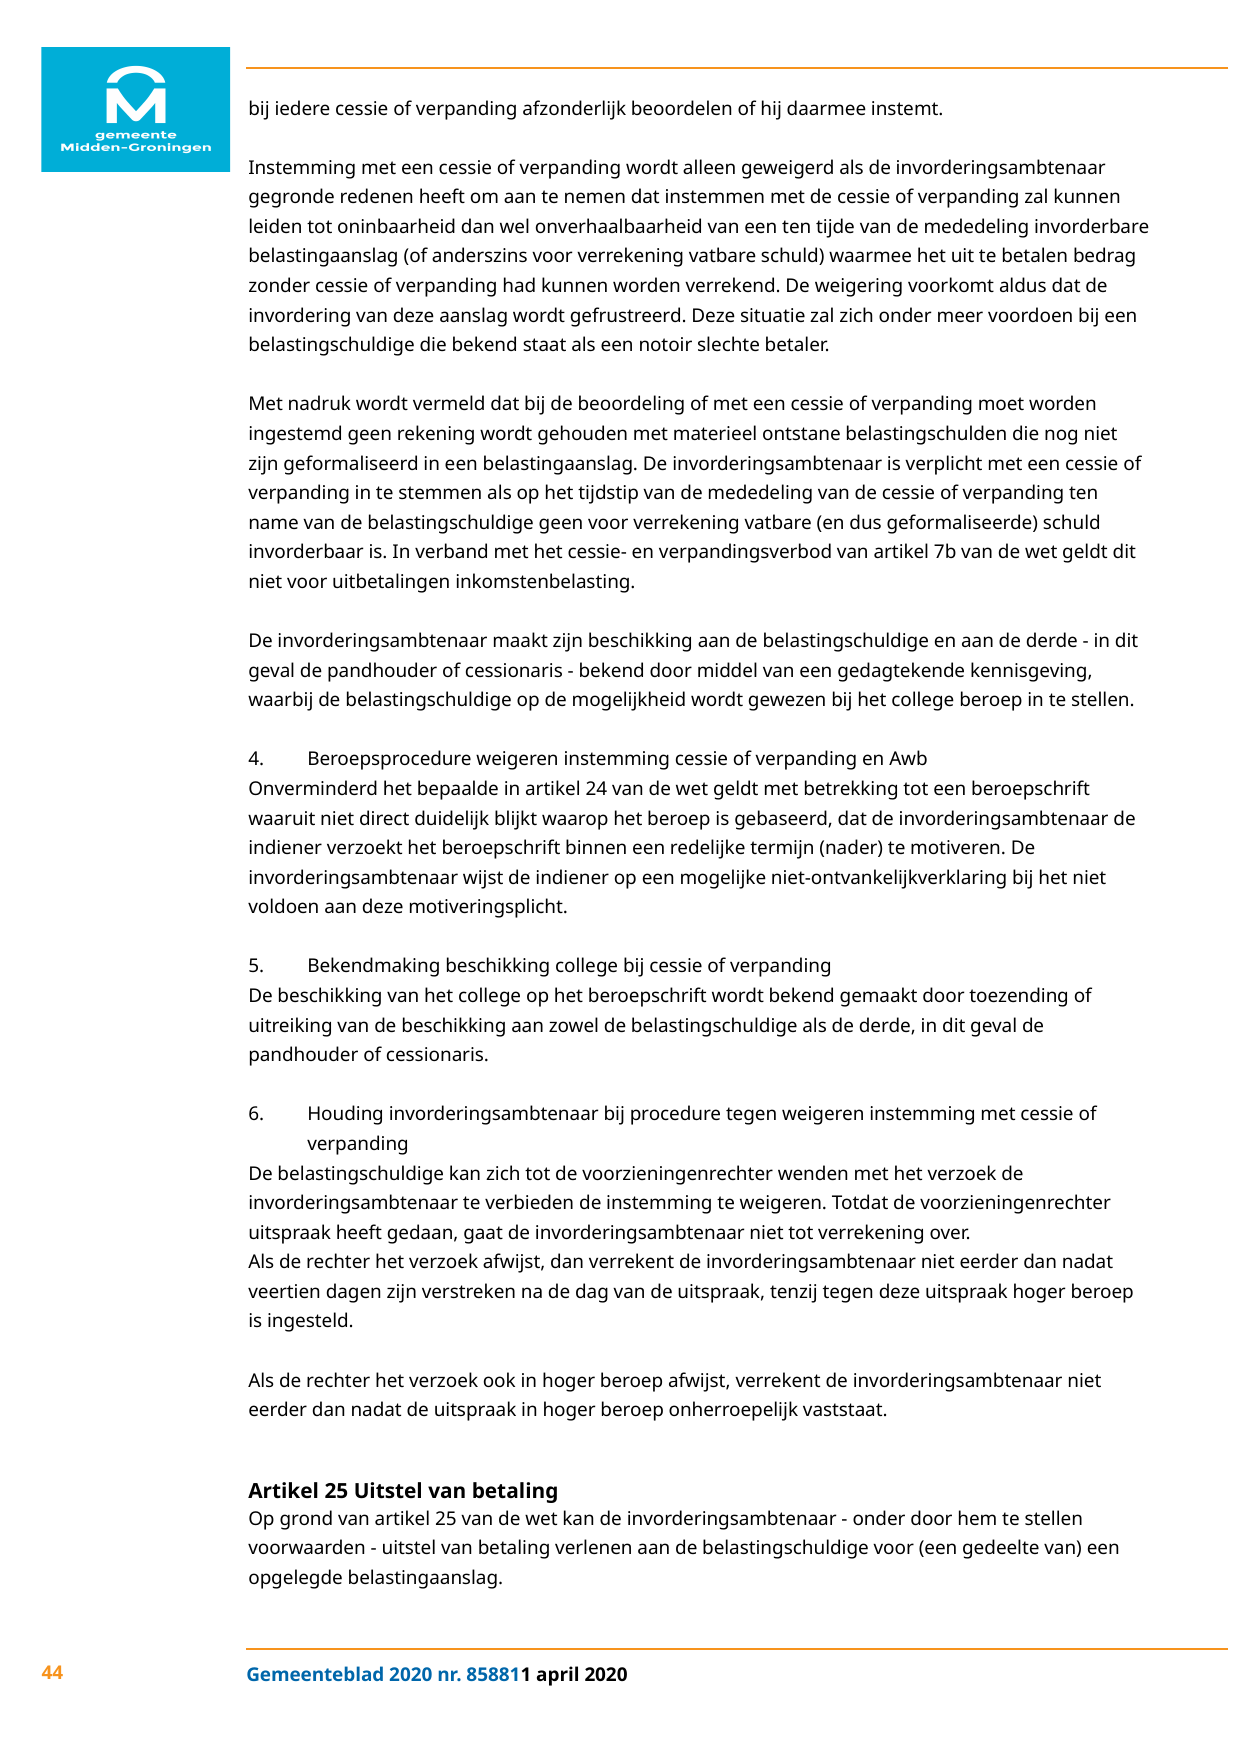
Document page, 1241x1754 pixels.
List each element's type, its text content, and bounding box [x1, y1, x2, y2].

picture [107, 89, 165, 122]
text Met nadruk wordt vermeld dat bij de beoordeling of met een cessie of verpanding moet worden ingestemd geen rekening wordt gehouden met materieel ontstane belastingschulden die nog niet zijn geformaliseerd in een belastingaanslag. De invorderingsambtenaar is verplicht met een cessie of verpanding in te stemmen als op het tijdstip van de mededeling van de cessie of verpanding ten name van de belastingschuldige geen voor verrekening vatbare (en dus geformaliseerde) schuld invorderbaar is. In verband met het cessie- en verpandingsverbod van artikel 7b van de wet geldt dit niet voor uitbetalingen inkomstenbelasting. [248, 391, 1152, 594]
text Als de rechter het verzoek afwijst, dan verrekent de invorderingsambtenaar niet eerder dan nadat veertien dagen zijn verstreken na de dag van de uitspraak, tenzij tegen deze uitspraak hoger beroep is ingesteld. [248, 1248, 1152, 1333]
picture [108, 66, 164, 82]
list Houding invorderingsambtenaar bij procedure tegen weigeren instemming met cessie of verpanding [248, 1101, 1152, 1156]
text Artikel 25 Uitstel van betaling [248, 1476, 1152, 1505]
picture [184, 146, 190, 153]
text De belastingschuldige kan zich tot de voorzieningenrechter wenden met het verzoek de invorderingsambtenaar te verbieden de instemming te weigeren. Totdat de voorzieningenrechter uitspraak heeft gedaan, gaat de invorderingsambtenaar niet tot verrekening over. [248, 1160, 1152, 1245]
text De beschikking van het college op het beroepschrift wordt bekend gemaakt door toezending of uitreiking van de beschikking aan zowel de belastingschuldige als de derde, in dit geval de pandhouder of cessionaris. [248, 982, 1152, 1067]
list Beroepsprocedure weigeren instemming cessie of verpanding en Awb [248, 746, 1152, 771]
text Instemming met een cessie of verpanding wordt alleen geweigerd als de invorderingsambtenaar gegronde redenen heeft om aan te nemen dat instemmen met de cessie of verpanding zal kunnen leiden tot oninbaarheid dan wel onverhaalbaarheid van een ten tijde van de mededeling invorderbare belastingaanslag (of anderszins voor verrekening vatbare schuld) waarmee het uit te betalen bedrag zonder cessie of verpanding had kunnen worden verrekend. De weigering voorkomt aldus dat de invordering van deze aanslag wordt gefrustreerd. Deze situatie zal zich onder meer voordoen bij een belastingschuldige die bekend staat als een notoir slechte betaler. [248, 154, 1152, 357]
text Op grond van artikel 25 van de wet kan de invorderingsambtenaar - onder door hem te stellen voorwaarden - uitstel van betaling verlenen aan de belastingschuldige voor (een gedeelte van) een opgelegde belastingaanslag. [248, 1505, 1152, 1590]
text De invorderingsambtenaar maakt zijn beschikking aan de belastingschuldige en aan de derde - in dit geval de pandhouder of cessionaris - bekend door middel van een gedagtekende kennisgeving, waarbij de belastingschuldige op de mogelijkheid wordt gewezen bij het college beroep in te stellen. [248, 627, 1152, 712]
list Bekendmaking beschikking college bij cessie of verpanding [248, 953, 1152, 978]
text bij iedere cessie of verpanding afzonderlijk beoordelen of hij daarmee instemt. [248, 95, 1152, 121]
text Als de rechter het verzoek ook in hoger beroep afwijst, verrekent de invorderingsambtenaar niet eerder dan nadat de uitspraak in hoger beroep onherroepelijk vaststaat. [248, 1367, 1152, 1422]
text Onverminderd het bepaalde in artikel 24 van de wet geldt met betrekking tot een beroepschrift waaruit niet direct duidelijk blijkt waarop het beroep is gebaseerd, dat de invorderingsambtenaar de indiener verzoekt het beroepschrift binnen een redelijke termijn (nader) te motiveren. De invorderingsambtenaar wijst de indiener op een mogelijke niet-ontvankelijkverklaring bij het niet voldoen aan deze motiveringsplicht. [248, 775, 1152, 919]
